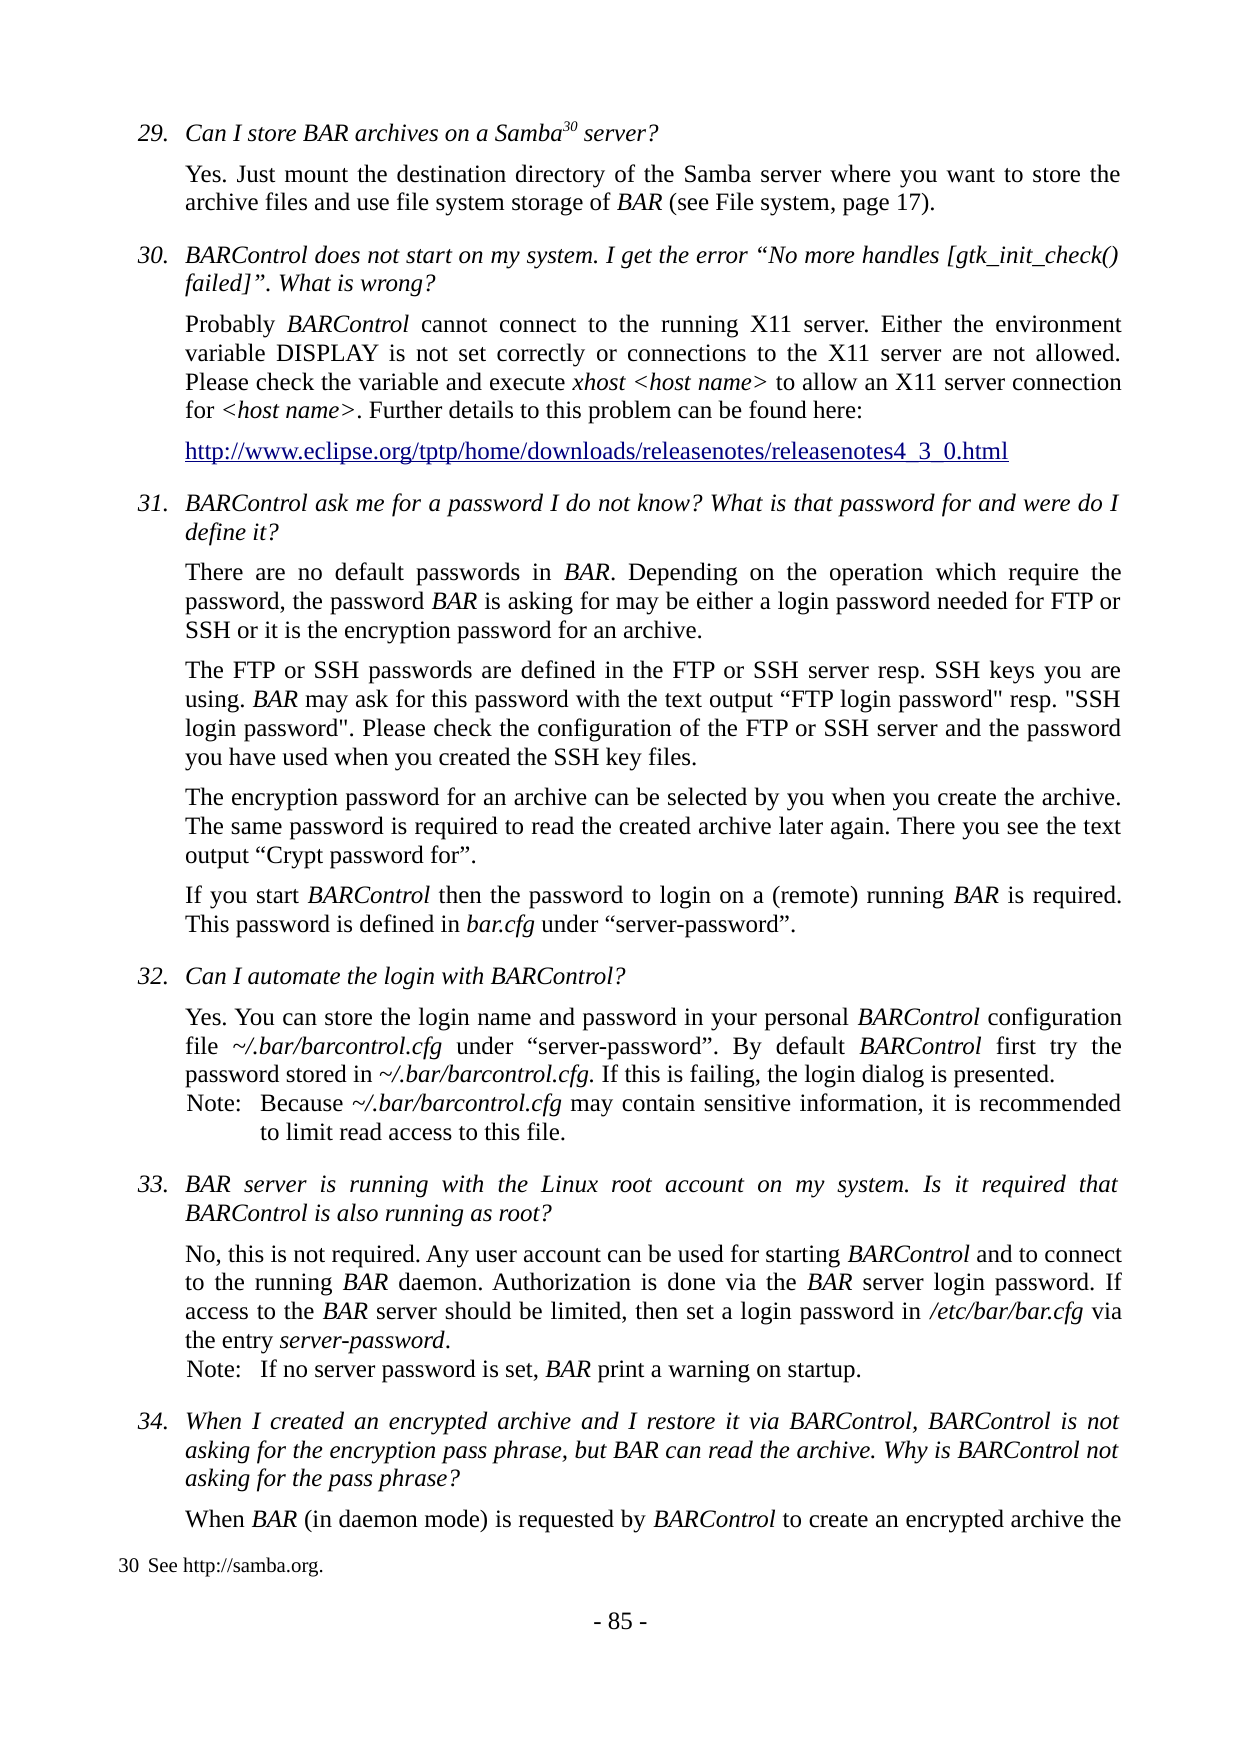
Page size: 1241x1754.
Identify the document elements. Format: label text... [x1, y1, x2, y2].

text The encryption password for an archive can be selected by you when you create the archive. The same password is required to read the created archive later again. There you see the text output “Crypt password for”. [185, 782, 1122, 868]
text There are no default passwords in BAR. Depending on the operation which require the password, the password BAR is asking for may be either a login password needed for FTP or SSH or it is the encryption password for an archive. [185, 557, 1122, 644]
list Can I store BAR archives on a Samba server? [138, 118, 1122, 147]
text If you start BARControl then the password to login on a (remote) running BAR is required. This password is defined in bar.cfg under “server-password”. [185, 880, 1122, 938]
list BAR server is running with the Linux root account on my system. Is it required that BARControl is also running as root? [138, 1169, 1122, 1227]
text http://www.eclipse.org/tptp/home/downloads/releasenotes/releasenotes4_3_0.html [185, 436, 1122, 464]
list See http://samba.org. [118, 1553, 1122, 1577]
list Can I automate the login with BARControl? [138, 961, 1122, 990]
text Yes. Just mount the destination directory of the Samba server where you want to store the archive files and use file system storage of BAR (see File system, page 17). [185, 159, 1122, 216]
text Note: If no server password is set, BAR print a warning on startup. [186, 1354, 1122, 1382]
list BARControl does not start on my system. I get the error “No more handles [gtk_init_check() failed]”. What is wrong? [138, 240, 1122, 297]
list When I created an encrypted archive and I restore it via BARControl, BARControl is not asking for the encryption pass phrase, but BAR can read the archive. Why is BARControl not asking for the pass phrase? [138, 1406, 1122, 1492]
text No, this is not required. Any user account can be used for starting BARControl and to connect to the running BAR daemon. Authorization is done via the BAR server login password. If access to the BAR server should be limited, then set a login password in /etc/bar/bar.cfg via the entry server-password. [185, 1239, 1122, 1354]
text Probably BARControl cannot connect to the running X11 server. Either the environment variable DISPLAY is not set correctly or connections to the X11 server are not allowed. Please check the variable and execute xhost <host name> to allow an X11 server connection for <host name>. Further details to this problem can be found here: [185, 309, 1122, 424]
text When BAR (in daemon mode) is requested by BARControl to create an encrypted archive the [185, 1504, 1122, 1533]
text Note: Because ~/.bar/barcontrol.cfg may contain sensitive information, it is recommended to limit read access to this file. [186, 1088, 1122, 1146]
text Yes. You can store the login name and password in your personal BARControl configuration file ~/.bar/barcontrol.cfg under “server-password”. By default BARControl first try the password stored in ~/.bar/barcontrol.cfg. If this is failing, the login dialog is presented. [185, 1002, 1122, 1088]
text The FTP or SSH passwords are defined in the FTP or SSH server resp. SSH keys you are using. BAR may ask for this password with the text output “FTP login password" resp. "SSH login password". Please check the configuration of the FTP or SSH server and the password you have used when you created the SSH key files. [185, 656, 1122, 771]
list BARControl ask me for a password I do not know? What is that password for and were do I define it? [138, 488, 1122, 546]
